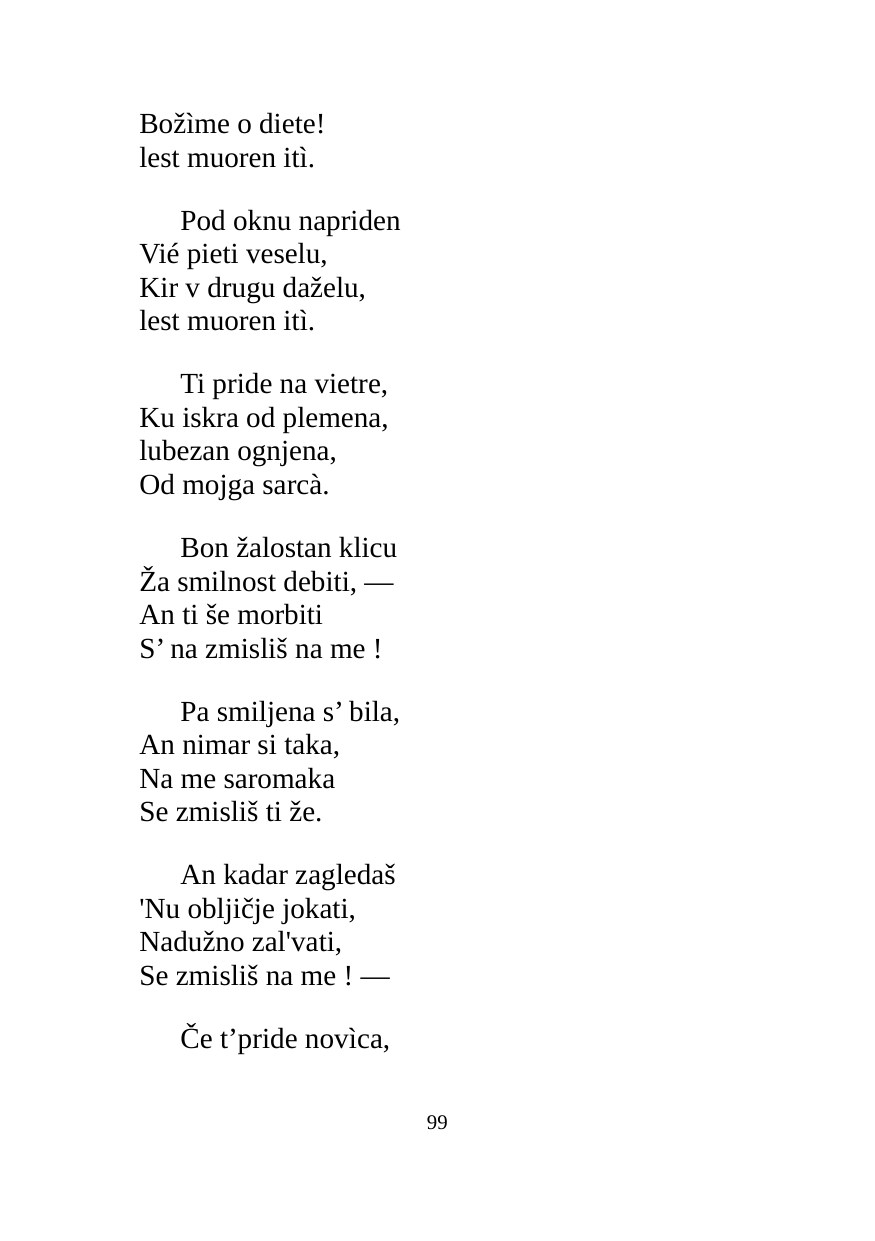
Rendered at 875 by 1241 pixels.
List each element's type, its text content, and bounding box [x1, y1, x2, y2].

text An nimar si taka, [106, 727, 768, 761]
text Ku iskra od plemena, [106, 400, 768, 433]
text Ža smilnost debiti, — [106, 564, 768, 597]
text Vié pieti veselu, [106, 236, 768, 270]
text S’ na zmisliš na me ! [106, 631, 768, 664]
text Božìme o diete! [106, 106, 768, 140]
text Bon žalostan klicu [106, 530, 768, 564]
text Ti pride na vietre, [106, 366, 768, 400]
text lubezan ognjena, [106, 433, 768, 467]
text Nadužno zal'vati, [106, 924, 768, 958]
text lest muoren itì. [106, 303, 768, 337]
text Na me saromaka [106, 761, 768, 794]
text An ti še morbiti [106, 597, 768, 631]
text 'Nu obljičje jokati, [106, 891, 768, 924]
text Se zmisliš na me ! — [106, 958, 768, 992]
text Pa smiljena s’ bila, [106, 694, 768, 727]
text Če t’pride novìca, [106, 1021, 768, 1054]
text An kadar zagledaš [106, 857, 768, 891]
text lest muoren itì. [106, 140, 768, 173]
text Pod oknu napriden [106, 203, 768, 236]
text Se zmisliš ti že. [106, 794, 768, 828]
text Od mojga sarcà. [106, 467, 768, 501]
text Kir v drugu daželu, [106, 270, 768, 303]
